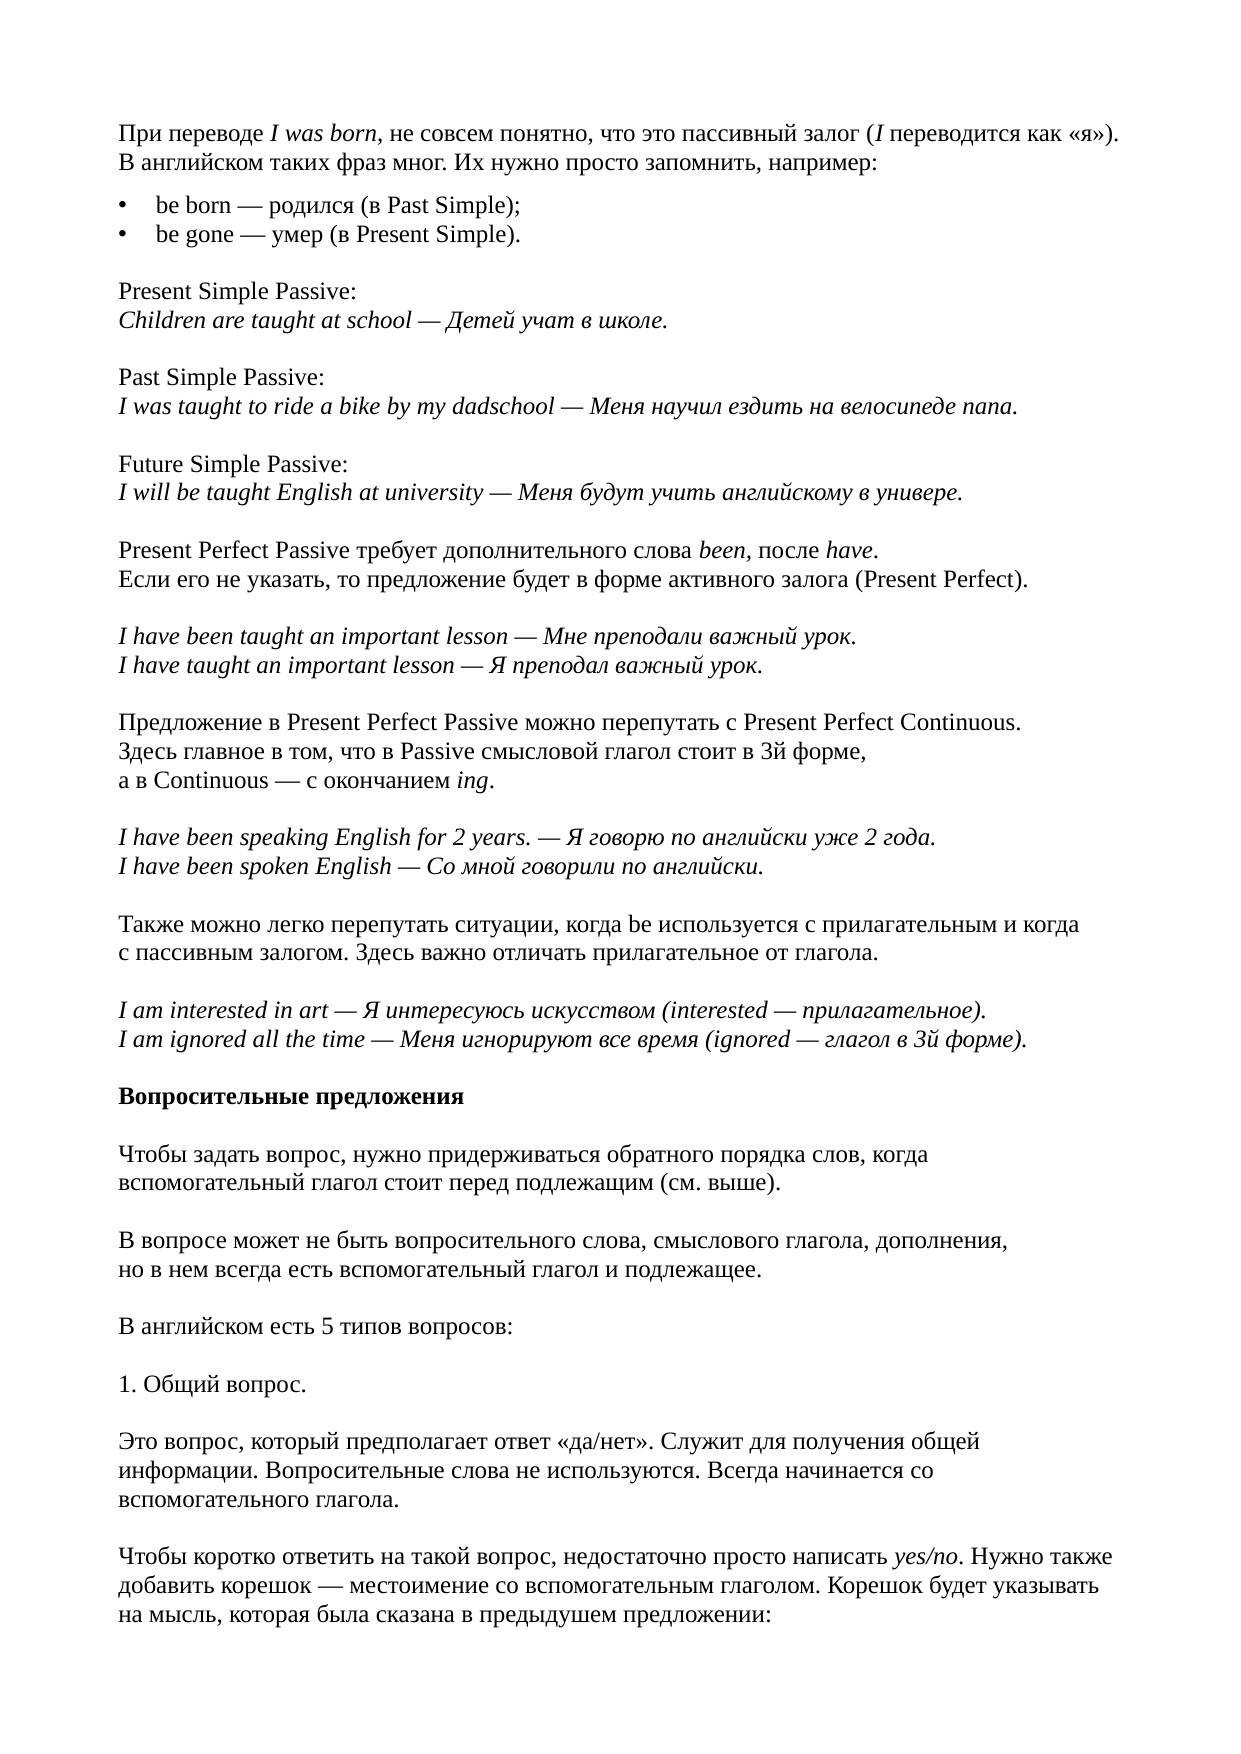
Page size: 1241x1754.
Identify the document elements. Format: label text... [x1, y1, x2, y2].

text I have been spoken English — Со мной говорили по английски. [118, 851, 1122, 880]
text Здесь главное в том, что в Passive смысловой глагол стоит в 3й форме, [118, 736, 1122, 765]
text I will be taught English at university — Меня будут учить английскому в универе. [118, 477, 1122, 506]
text В английском таких фраз мног. Их нужно просто запомнить, например: [118, 147, 1122, 176]
text Предложение в Present Perfect Passive можно перепутать с Present Perfect Continuous. [118, 707, 1122, 736]
list be gone — умер (в Present Simple). [118, 219, 1122, 247]
text В английском есть 5 типов вопросов: [118, 1311, 1122, 1340]
text Вопросительные предложения [118, 1081, 1122, 1110]
text I am ignored all the time — Меня игнорируют все время (ignored — глагол в 3й форме). [118, 1024, 1122, 1052]
text I have taught an important lesson — Я преподал важный урок. [118, 650, 1122, 679]
text но в нем всегда есть вспомогательный глагол и подлежащее. [118, 1254, 1122, 1282]
text Также можно легко перепутать ситуации, когда be используется с прилагательным и когда [118, 909, 1122, 937]
text с пассивным залогом. Здесь важно отличать прилагательное от глагола. [118, 937, 1122, 966]
list be born — родился (в Past Simple); [118, 190, 1122, 219]
text Children are taught at school — Детей учат в школе. [118, 305, 1122, 334]
text Present Perfect Passive требует дополнительного слова been, после have. [118, 535, 1122, 564]
text Чтобы коротко ответить на такой вопрос, недостаточно просто написать yes/no. Нужно также добавить корешок — местоимение со вспомогательным глаголом. Корешок будет указывать на мысль, которая была сказана в предыдушем предложении: [118, 1541, 1122, 1627]
text Чтобы задать вопрос, нужно придерживаться обратного порядка слов, когда [118, 1139, 1122, 1167]
text вспомогательный глагол стоит перед подлежащим (см. выше). [118, 1167, 1122, 1196]
text Это вопрос, который предполагает ответ «да/нет». Служит для получения общей информации. Вопросительные слова не используются. Всегда начинается со вспомогательного глагола. [118, 1426, 1122, 1512]
text 1. Общий вопрос. [118, 1369, 1122, 1397]
text В вопросе может не быть вопросительного слова, смыслового глагола, дополнения, [118, 1225, 1122, 1254]
text I have been speaking English for 2 years. — Я говорю по английски уже 2 года. [118, 822, 1122, 851]
text При переводе I was born, не совсем понятно, что это пассивный залог (I переводится как «я»). [118, 118, 1122, 147]
text Future Simple Passive: [118, 449, 1122, 477]
text Past Simple Passive: [118, 362, 1122, 391]
text Present Simple Passive: [118, 276, 1122, 305]
text I am interested in art — Я интересуюсь искусством (interested — прилагательное). [118, 995, 1122, 1024]
text I was taught to ride a bike by my dadschool — Меня научил ездить на велосипеде папа. [118, 391, 1122, 420]
text Если его не указать, то предложение будет в форме активного залога (Present Perfect). [118, 564, 1122, 592]
text а в Continuous — с окончанием ing. [118, 765, 1122, 794]
text I have been taught an important lesson — Мне преподали важный урок. [118, 621, 1122, 650]
